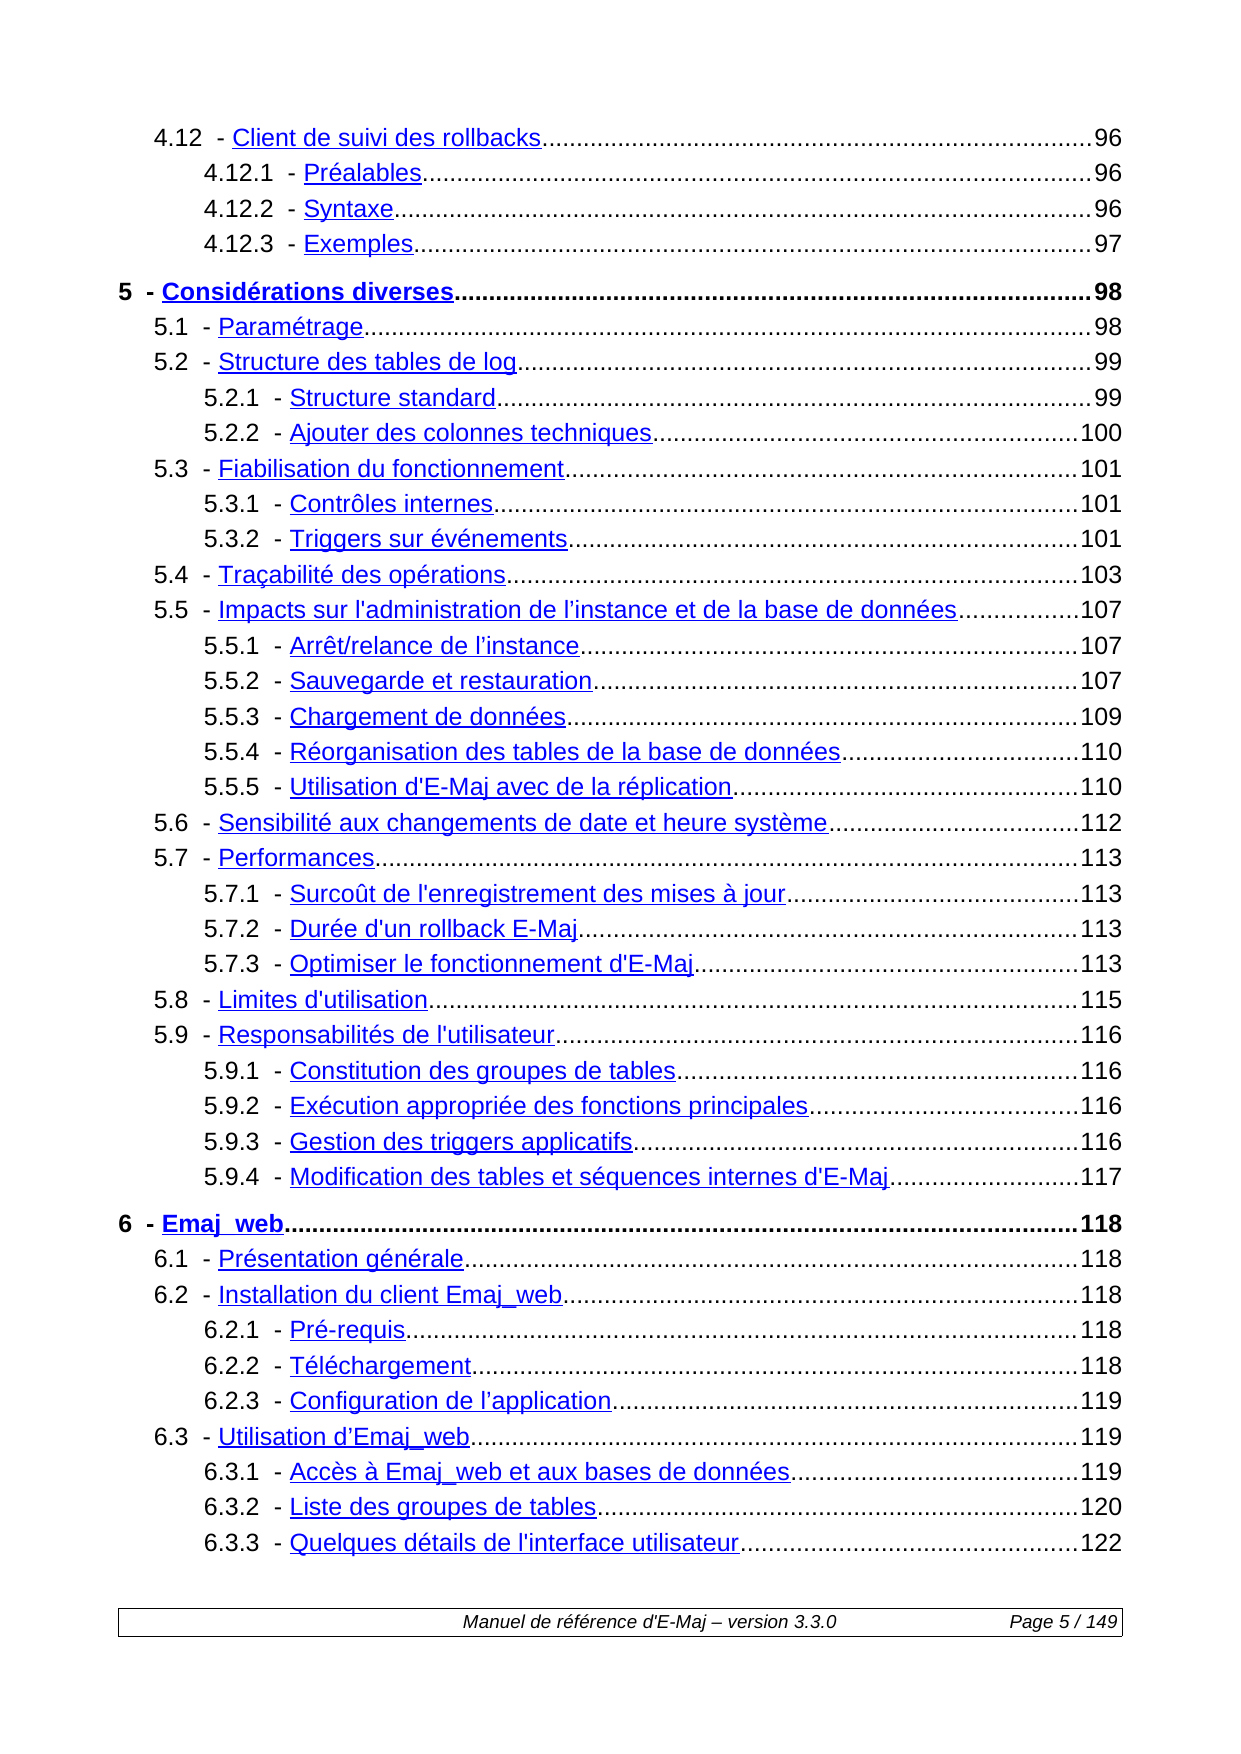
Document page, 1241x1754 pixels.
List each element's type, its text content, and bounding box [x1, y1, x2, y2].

text 5.7.2 - Durée d'un rollback E-Maj 113 [168, 909, 1122, 944]
text 4.12.1 - Préalables 96 [168, 153, 1122, 189]
text 5.9.1 - Constitution des groupes de tables 116 [168, 1051, 1122, 1086]
text 5.5.4 - Réorganisation des tables de la base de données 110 [168, 732, 1122, 767]
text 6.2.1 - Pré-requis 118 [168, 1310, 1122, 1346]
text 6.3.2 - Liste des groupes de tables 120 [168, 1487, 1122, 1523]
text 5.3 - Fiabilisation du fonctionnement 101 [118, 449, 1122, 484]
text 5.5 - Impacts sur l'administration de l’instance et de la base de données 107 [118, 590, 1122, 626]
text 6.2.3 - Configuration de l’application 119 [168, 1381, 1122, 1417]
text 5.6 - Sensibilité aux changements de date et heure système 112 [118, 803, 1122, 838]
text 5.2.1 - Structure standard 99 [168, 378, 1122, 413]
text 5.7 - Performances 113 [118, 838, 1122, 874]
text 5.1 - Paramétrage 98 [118, 307, 1122, 342]
text 5.9.2 - Exécution appropriée des fonctions principales 116 [168, 1086, 1122, 1122]
text 5.9.3 - Gestion des triggers applicatifs 116 [168, 1122, 1122, 1157]
text 5.2.2 - Ajouter des colonnes techniques 100 [168, 413, 1122, 449]
text 5.7.3 - Optimiser le fonctionnement d'E-Maj 113 [168, 944, 1122, 980]
text 5.8 - Limites d'utilisation 115 [118, 980, 1122, 1015]
text 4.12.3 - Exemples 97 [168, 224, 1122, 260]
text 5.3.1 - Contrôles internes 101 [168, 484, 1122, 519]
text 5.5.1 - Arrêt/relance de l’instance 107 [168, 626, 1122, 661]
text 6.2.2 - Téléchargement 118 [168, 1346, 1122, 1381]
text 6 - Emaj_web 118 [118, 1204, 1122, 1239]
text 5.4 - Traçabilité des opérations 103 [118, 555, 1122, 590]
text 6.3.1 - Accès à Emaj_web et aux bases de données 119 [168, 1452, 1122, 1487]
text 5.7.1 - Surcoût de l'enregistrement des mises à jour 113 [168, 874, 1122, 909]
text 5 - Considérations diverses 98 [118, 272, 1122, 307]
text 4.12.2 - Syntaxe 96 [168, 189, 1122, 224]
text 5.5.5 - Utilisation d'E-Maj avec de la réplication 110 [168, 767, 1122, 803]
text 6.3.3 - Quelques détails de l'interface utilisateur 122 [168, 1523, 1122, 1558]
text 6.1 - Présentation générale 118 [118, 1239, 1122, 1275]
text 6.3 - Utilisation d’Emaj_web 119 [118, 1417, 1122, 1452]
text 4.12 - Client de suivi des rollbacks 96 [118, 118, 1122, 153]
text 5.9.4 - Modification des tables et séquences internes d'E-Maj 117 [168, 1157, 1122, 1192]
text 5.3.2 - Triggers sur événements 101 [168, 519, 1122, 555]
text 5.9 - Responsabilités de l'utilisateur 116 [118, 1015, 1122, 1051]
text 6.2 - Installation du client Emaj_web 118 [118, 1275, 1122, 1310]
text 5.2 - Structure des tables de log 99 [118, 342, 1122, 378]
text 5.5.2 - Sauvegarde et restauration 107 [168, 661, 1122, 697]
text 5.5.3 - Chargement de données 109 [168, 697, 1122, 732]
